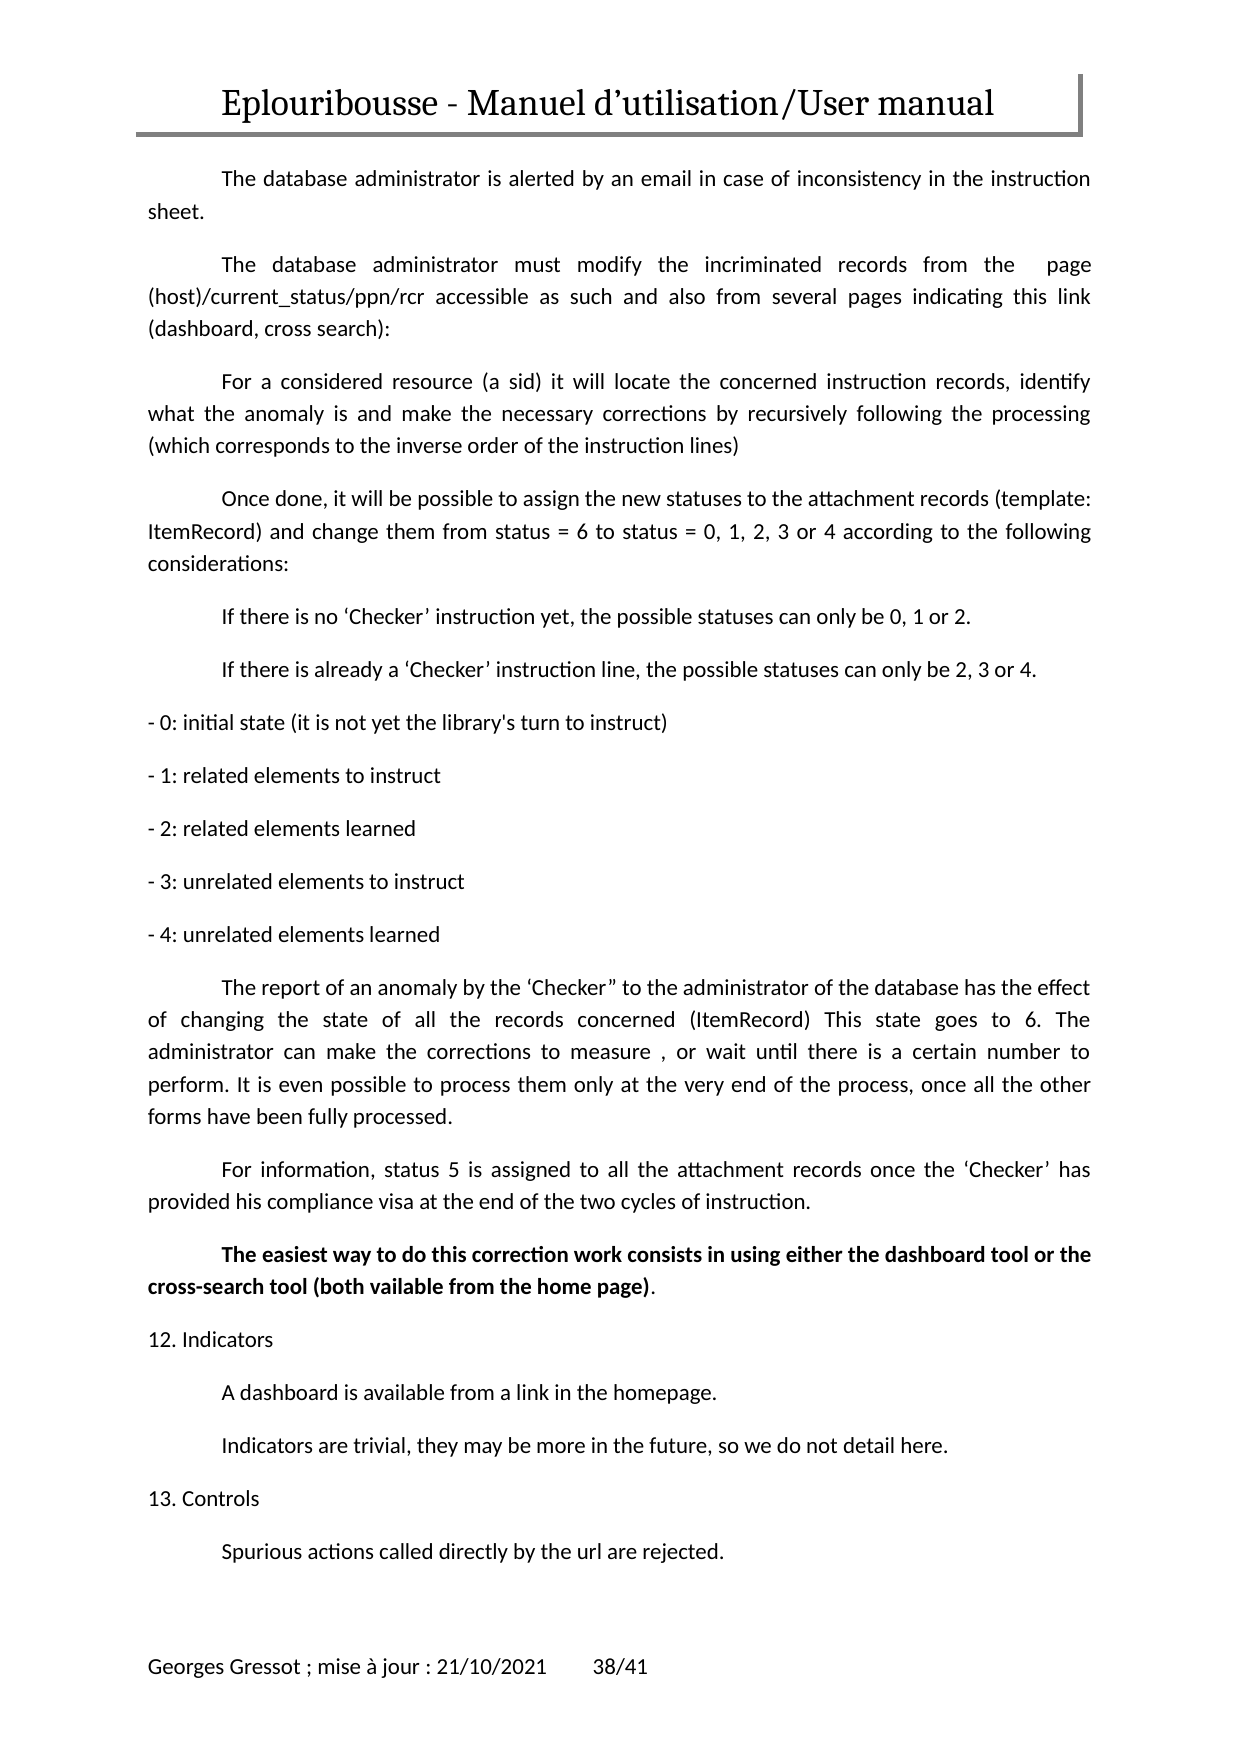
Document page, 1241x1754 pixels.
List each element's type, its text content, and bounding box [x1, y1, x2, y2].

text The database administrator is alerted by an email in case of inconsistency in the instruction sheet. [148, 164, 1093, 225]
text A dashboard is available from a link in the homepage. [148, 1378, 1093, 1406]
text Indicators are trivial, they may be more in the future, so we do not detail here. [148, 1431, 1093, 1459]
text The easiest way to do this correction work consists in using either the dashboard tool or the cross-search tool (both vailable from the home page). [148, 1240, 1093, 1300]
text The report of an anomaly by the ‘Checker” to the administrator of the database has the effect of changing the state of all the records concerned (ItemRecord) This state goes to 6. The administrator can make the corrections to measure , or wait until there is a certain number to perform. It is even possible to process them only at the very end of the process, once all the other forms have been fully processed. [148, 973, 1093, 1130]
text - 0: initial state (it is not yet the library's turn to instruct) [148, 708, 1093, 736]
text If there is no ‘Checker’ instruction yet, the possible statuses can only be 0, 1 or 2. [148, 602, 1093, 630]
text Once done, it will be possible to assign the new statuses to the attachment records (template: ItemRecord) and change them from status = 6 to status = 0, 1, 2, 3 or 4 according to the following considerations: [148, 484, 1093, 577]
text For information, status 5 is assigned to all the attachment records once the ‘Checker’ has provided his compliance visa at the end of the two cycles of instruction. [148, 1155, 1093, 1215]
text - 2: related elements learned [148, 814, 1093, 842]
text - 3: unrelated elements to instruct [148, 867, 1093, 895]
text 13. Controls [148, 1484, 1093, 1512]
text 12. Indicators [148, 1325, 1093, 1353]
text - 1: related elements to instruct [148, 761, 1093, 789]
text - 4: unrelated elements learned [148, 920, 1093, 948]
text For a considered resource (a sid) it will locate the concerned instruction records, identify what the anomaly is and make the necessary corrections by recursively following the processing (which corresponds to the inverse order of the instruction lines) [148, 367, 1093, 459]
text If there is already a ‘Checker’ instruction line, the possible statuses can only be 2, 3 or 4. [148, 655, 1093, 683]
text Spurious actions called directly by the url are rejected. [148, 1537, 1093, 1565]
text The database administrator must modify the incriminated records from the page (host)/current_status/ppn/rcr accessible as such and also from several pages indicating this link (dashboard, cross search): [148, 250, 1093, 342]
